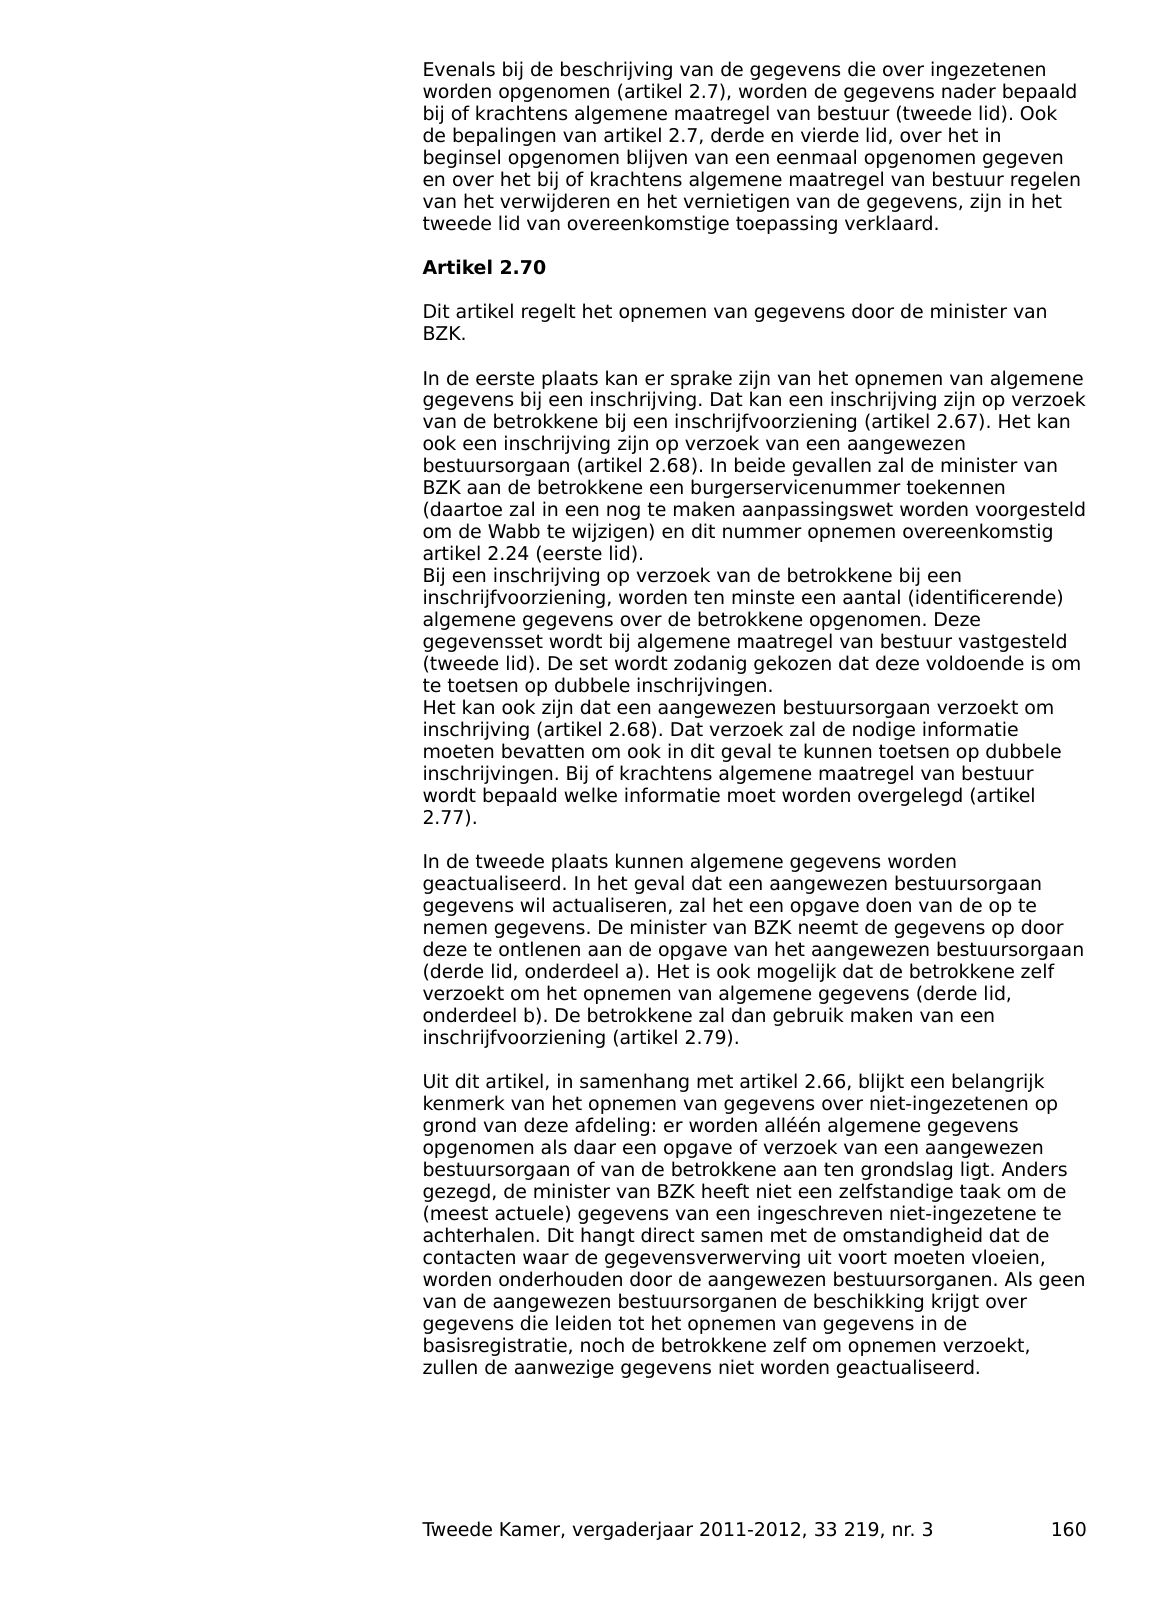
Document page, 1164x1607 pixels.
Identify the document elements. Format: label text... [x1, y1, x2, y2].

subtitle Artikel 2.70 [422, 257, 1087, 279]
text Uit dit artikel, in samenhang met artikel 2.66, blijkt een belangrijk kenmerk van het opnemen van gegevens over niet-ingezetenen op grond van deze afdeling: er worden alléén algemene gegevens opgenomen als daar een opgave of verzoek van een aangewezen bestuursorgaan of van de betrokkene aan ten grondslag ligt. Anders gezegd, de minister van BZK heeft niet een zelfstandige taak om de (meest actuele) gegevens van een ingeschreven niet-ingezetene te achterhalen. Dit hangt direct samen met de omstandigheid dat de contacten waar de gegevensverwerving uit voort moeten vloeien, worden onderhouden door de aangewezen bestuursorganen. Als geen van de aangewezen bestuursorganen de beschikking krijgt over gegevens die leiden tot het opnemen van gegevens in de basisregistratie, noch de betrokkene zelf om opnemen verzoekt, zullen de aanwezige gegevens niet worden geactualiseerd. [422, 1071, 1087, 1379]
text Evenals bij de beschrijving van de gegevens die over ingezetenen worden opgenomen (artikel 2.7), worden de gegevens nader bepaald bij of krachtens algemene maatregel van bestuur (tweede lid). Ook de bepalingen van artikel 2.7, derde en vierde lid, over het in beginsel opgenomen blijven van een eenmaal opgenomen gegeven en over het bij of krachtens algemene maatregel van bestuur regelen van het verwijderen en het vernietigen van de gegevens, zijn in het tweede lid van overeenkomstige toepassing verklaard. [422, 59, 1087, 235]
text In de tweede plaats kunnen algemene gegevens worden geactualiseerd. In het geval dat een aangewezen bestuursorgaan gegevens wil actualiseren, zal het een opgave doen van de op te nemen gegevens. De minister van BZK neemt de gegevens op door deze te ontlenen aan de opgave van het aangewezen bestuursorgaan (derde lid, onderdeel a). Het is ook mogelijk dat de betrokkene zelf verzoekt om het opnemen van algemene gegevens (derde lid, onderdeel b). De betrokkene zal dan gebruik maken van een inschrijfvoorziening (artikel 2.79). [422, 851, 1087, 1049]
text Bij een inschrijving op verzoek van de betrokkene bij een inschrijfvoorziening, worden ten minste een aantal (identificerende) algemene gegevens over de betrokkene opgenomen. Deze gegevensset wordt bij algemene maatregel van bestuur vastgesteld (tweede lid). De set wordt zodanig gekozen dat deze voldoende is om te toetsen op dubbele inschrijvingen. [422, 565, 1087, 697]
text In de eerste plaats kan er sprake zijn van het opnemen van algemene gegevens bij een inschrijving. Dat kan een inschrijving zijn op verzoek van de betrokkene bij een inschrijfvoorziening (artikel 2.67). Het kan ook een inschrijving zijn op verzoek van een aangewezen bestuursorgaan (artikel 2.68). In beide gevallen zal de minister van BZK aan de betrokkene een burgerservicenummer toekennen (daartoe zal in een nog te maken aanpassingswet worden voorgesteld om de Wabb te wijzigen) en dit nummer opnemen overeenkomstig artikel 2.24 (eerste lid). [422, 367, 1087, 565]
text Het kan ook zijn dat een aangewezen bestuursorgaan verzoekt om inschrijving (artikel 2.68). Dat verzoek zal de nodige informatie moeten bevatten om ook in dit geval te kunnen toetsen op dubbele inschrijvingen. Bij of krachtens algemene maatregel van bestuur wordt bepaald welke informatie moet worden overgelegd (artikel 2.77). [422, 697, 1087, 829]
text Dit artikel regelt het opnemen van gegevens door de minister van BZK. [422, 301, 1087, 345]
